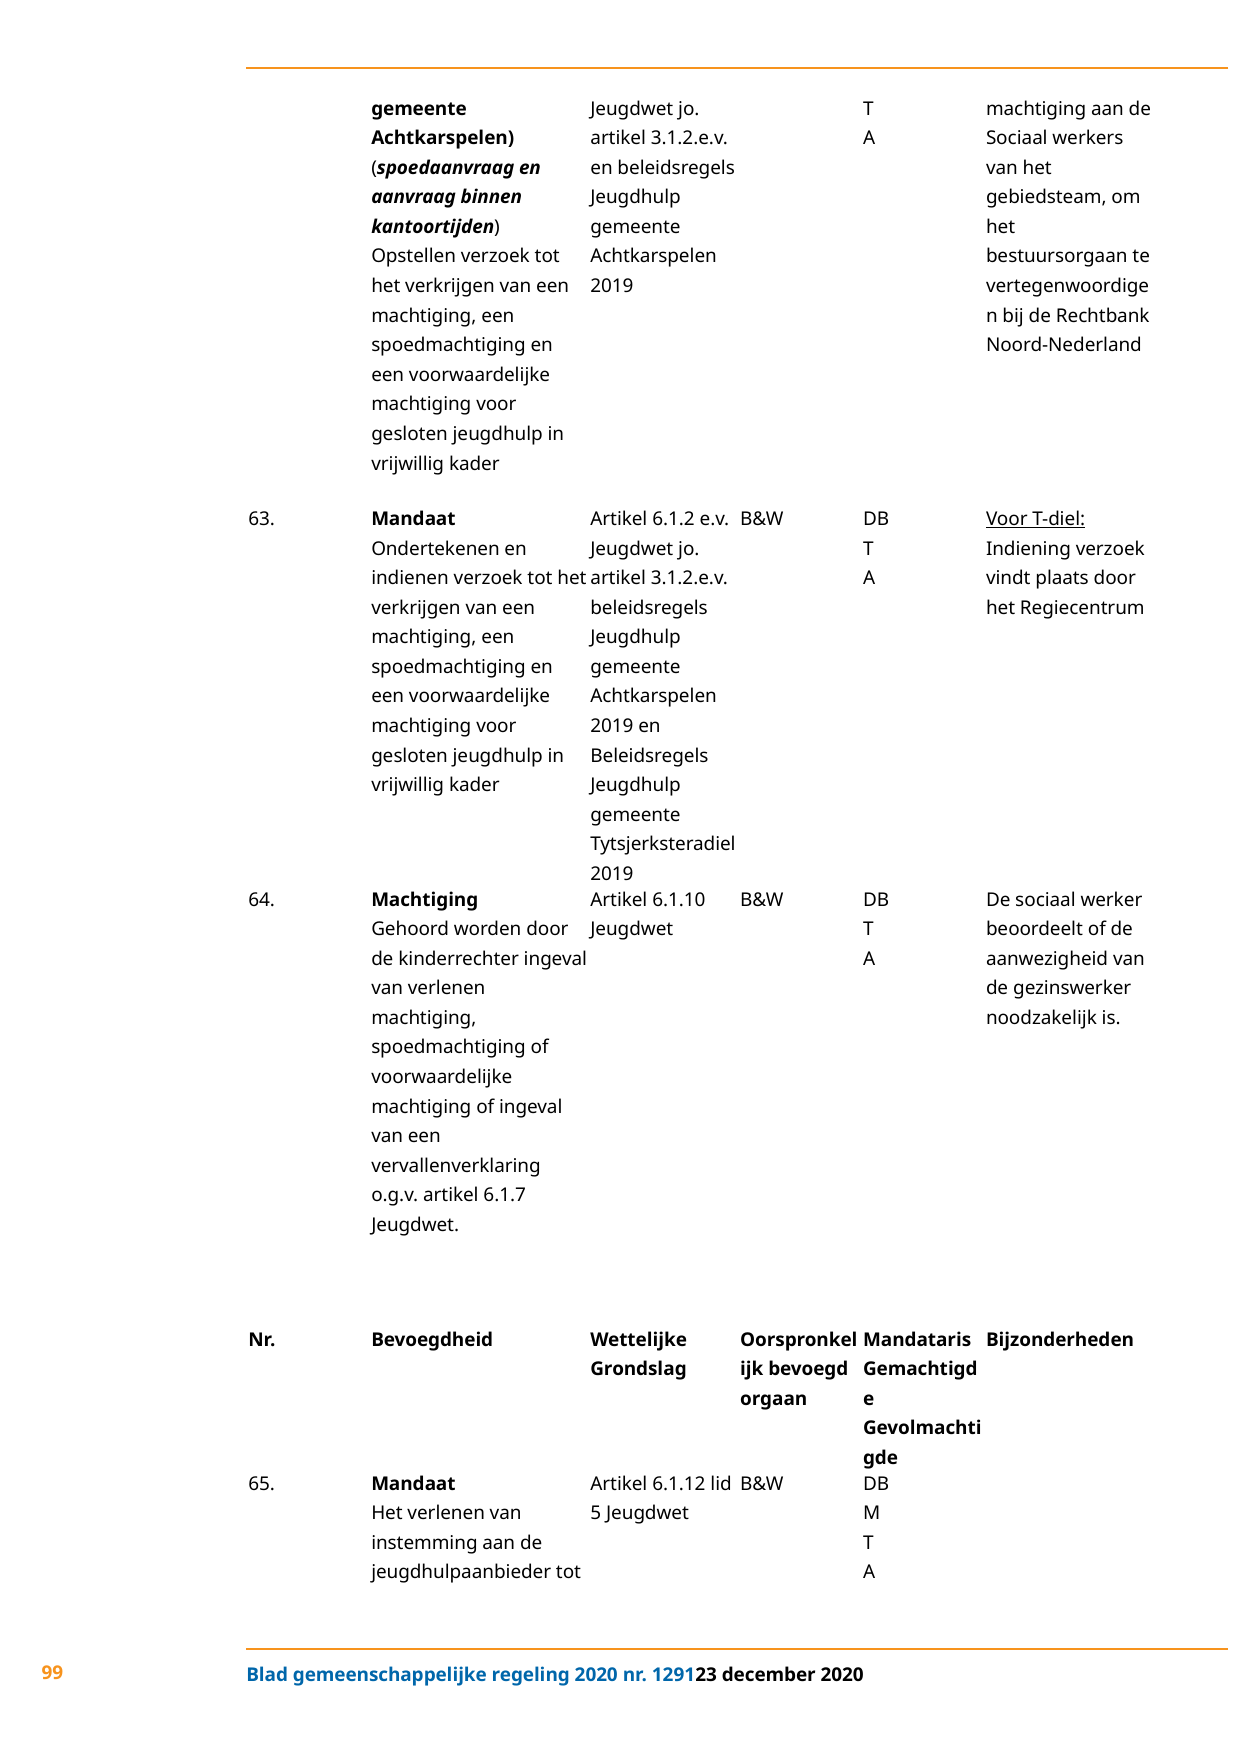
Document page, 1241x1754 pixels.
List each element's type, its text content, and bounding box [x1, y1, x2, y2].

table_cell B&W [740, 886, 863, 1326]
table_cell Mandaat Het verlenen van instemming aan de jeugdhulpaanbieder tot [371, 1470, 590, 1584]
table_cell Jeugdwet jo. artikel 3.1.2.e.v. en beleidsregels Jeugdhulp gemeente Achtkarspelen 2019 [590, 95, 740, 505]
table_cell Oorspronkelijk bevoegd orgaan [740, 1326, 863, 1470]
picture [41, 47, 231, 172]
table_cell 63. [248, 505, 371, 886]
table_cell [740, 95, 863, 505]
table_cell DB T A [863, 886, 986, 1326]
table_cell Mandataris Gemachtigde Gevolmachtigde [863, 1326, 986, 1470]
table_cell 64. [248, 886, 371, 1326]
table_cell B&W [740, 1470, 863, 1584]
table_cell Artikel 6.1.2 e.v. Jeugdwet jo. artikel 3.1.2.e.v. beleidsregels Jeugdhulp gemeente Achtkarspelen 2019 en Beleidsregels Jeugdhulp gemeente Tytsjerksteradiel 2019 [590, 505, 740, 886]
table_cell De sociaal werker beoordeelt of de aanwezigheid van de gezinswerker noodzakelijk is. [986, 886, 1152, 1326]
table_cell Mandaat Ondertekenen en indienen verzoek tot het verkrijgen van een machtiging, een spoedmachtiging en een voorwaardelijke machtiging voor gesloten jeugdhulp in vrijwillig kader [371, 505, 590, 886]
table_cell machtiging aan de Sociaal werkers van het gebiedsteam, om het bestuursorgaan te vertegenwoordigen bij de Rechtbank Noord-Nederland [986, 95, 1152, 505]
table_cell B&W [740, 505, 863, 886]
table_cell Bevoegdheid [371, 1326, 590, 1470]
table_cell DB T A [863, 505, 986, 886]
table_cell [986, 1470, 1152, 1584]
table_cell Artikel 6.1.10 Jeugdwet [590, 886, 740, 1326]
table_cell gemeente Achtkarspelen) (spoedaanvraag en aanvraag binnen kantoortijden) Opstellen verzoek tot het verkrijgen van een machtiging, een spoedmachtiging en een voorwaardelijke machtiging voor gesloten jeugdhulp in vrijwillig kader [371, 95, 590, 505]
table_cell Wettelijke Grondslag [590, 1326, 740, 1470]
table_cell T A [863, 95, 986, 505]
table_cell Machtiging Gehoord worden door de kinderrechter ingeval van verlenen machtiging, spoedmachtiging of voorwaardelijke machtiging of ingeval van een vervallenverklaring o.g.v. artikel 6.1.7 Jeugdwet. [371, 886, 590, 1326]
table_cell Artikel 6.1.12 lid 5 Jeugdwet [590, 1470, 740, 1584]
table_cell Nr. [248, 1326, 371, 1470]
table_cell DB M T A [863, 1470, 986, 1584]
table_cell Voor T-diel: Indiening verzoek vindt plaats door het Regiecentrum [986, 505, 1152, 886]
table_cell [248, 95, 371, 505]
table_cell Bijzonderheden [986, 1326, 1152, 1470]
table_cell 65. [248, 1470, 371, 1584]
